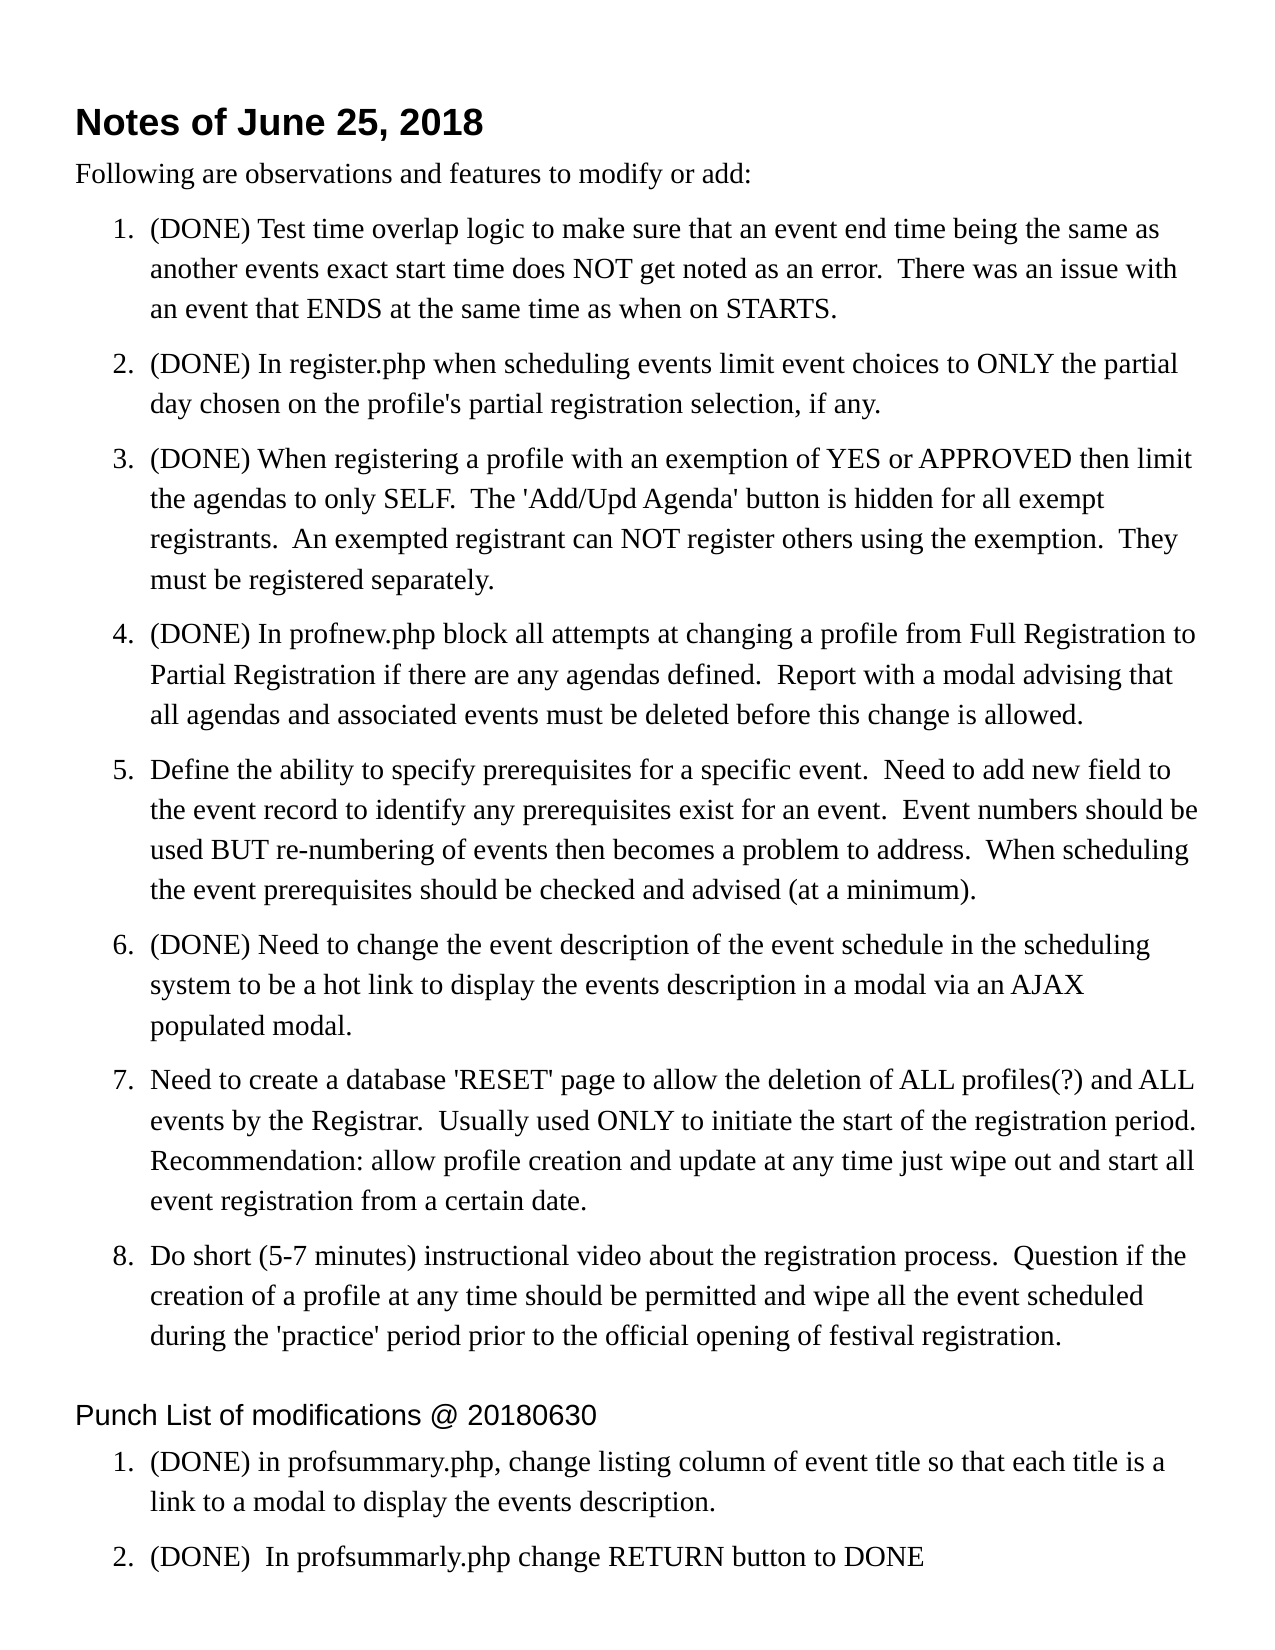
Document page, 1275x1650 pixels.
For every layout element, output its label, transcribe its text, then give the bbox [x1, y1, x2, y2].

list Do short (5-7 minutes) instructional video about the registration process. Question if the creation of a profile at any time should be permitted and wipe all the event scheduled during the 'practice' period prior to the official opening of festival registration. [112, 1238, 1200, 1352]
list (DONE) In register.php when scheduling events limit event choices to ONLY the partial day chosen on the profile's partial registration selection, if any. [112, 346, 1200, 420]
list (DONE) In profnew.php block all attempts at changing a profile from Full Registration to Partial Registration if there are any agendas defined. Report with a modal advising that all agendas and associated events must be deleted before this change is allowed. [112, 617, 1200, 731]
list (DONE) in profsummary.php, change listing column of event title so that each title is a link to a modal to display the events description. [112, 1444, 1200, 1518]
list (DONE) Test time overlap logic to make sure that an event end time being the same as another events exact start time does NOT get noted as an error. There was an issue with an event that ENDS at the same time as when on STARTS. [112, 211, 1200, 325]
list Need to create a database 'RESET' page to allow the deletion of ALL profiles(?) and ALL events by the Registrar. Usually used ONLY to initiate the start of the registration period. Recommendation: allow profile creation and update at any time just wipe out and start all event registration from a certain date. [112, 1062, 1200, 1217]
list Define the ability to specify prerequisites for a specific event. Need to add new field to the event record to identify any prerequisites exist for an event. Event numbers should be used BUT re-numbering of events then becomes a problem to address. When scheduling the event prerequisites should be checked and advised (at a minimum). [112, 752, 1200, 906]
list (DONE) Need to change the event description of the event schedule in the scheduling system to be a hot link to display the events description in a modal via an AJAX populated modal. [112, 927, 1200, 1041]
subtitle Punch List of modifications @ 20180630 [75, 1398, 1200, 1432]
text Following are observations and features to modify or add: [75, 156, 1200, 190]
list (DONE) In profsummarly.php change RETURN button to DONE [112, 1539, 1200, 1573]
list (DONE) When registering a profile with an exemption of YES or APPROVED then limit the agendas to only SELF. The 'Add/Upd Agenda' button is hidden for all exempt registrants. An exempted registrant can NOT register others using the exemption. They must be registered separately. [112, 441, 1200, 595]
subtitle Notes of June 25, 2018 [75, 100, 1200, 144]
